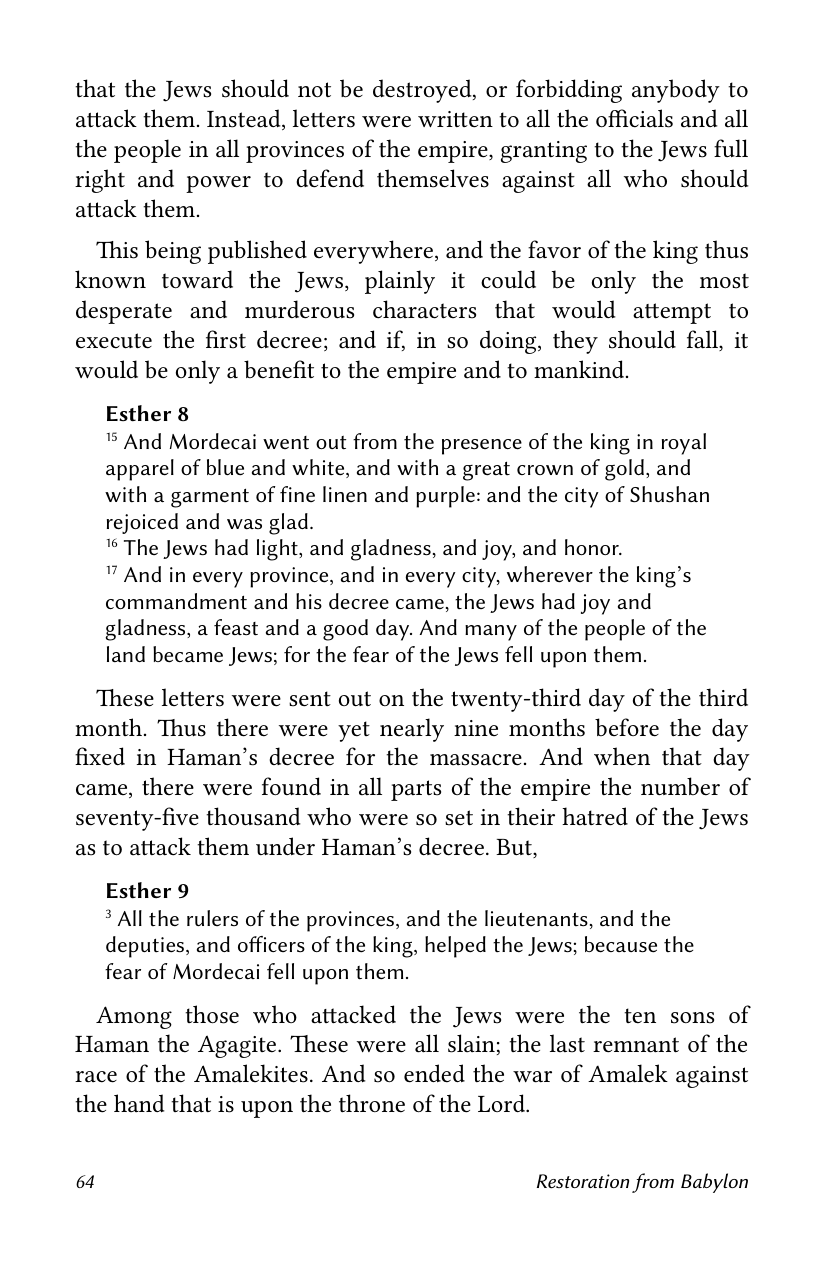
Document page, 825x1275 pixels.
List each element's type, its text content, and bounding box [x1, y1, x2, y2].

text 16 The Jews had light, and gladness, and joy, and honor. [105, 535, 720, 561]
text that the Jews should not be destroyed, or forbidding anybody to attack them. Instead, letters were written to all the officials and all the people in all provinces of the empire, granting to the Jews full right and power to defend themselves against all who should attack them. [75, 75, 750, 223]
text This being published everywhere, and the favor of the king thus known toward the Jews, plainly it could be only the most desperate and murderous characters that would attempt to execute the first decree; and if, in so doing, they should fall, it would be only a benefit to the empire and to mankind. [75, 237, 750, 385]
text Among those who attacked the Jews were the ten sons of Haman the Agagite. These were all slain; the last remnant of the race of the Amalekites. And so ended the war of Amalek against the hand that is upon the throne of the Lord. [75, 1001, 750, 1119]
text 3 All the rulers of the provinces, and the lieutenants, and the deputies, and officers of the king, helped the Jews; because the fear of Mordecai fell upon them. [105, 906, 720, 985]
text These letters were sent out on the twenty-third day of the third month. Thus there were yet nearly nine months before the day fixed in Haman’s decree for the massacre. And when that day came, there were found in all parts of the empire the number of seventy-five thousand who were so set in their hatred of the Jews as to attack them under Haman’s decree. But, [75, 684, 750, 862]
text Esther 8 [105, 401, 750, 427]
text Esther 9 [105, 878, 750, 904]
text 17 And in every province, and in every city, wherever the king’s commandment and his decree came, the Jews had joy and gladness, a feast and a good day. And many of the people of the land became Jews; for the fear of the Jews fell upon them. [105, 562, 720, 668]
text 15 And Mordecai went out from the presence of the king in royal apparel of blue and white, and with a great crown of gold, and with a garment of fine linen and purple: and the city of Shushan rejoiced and was glad. [105, 429, 720, 535]
